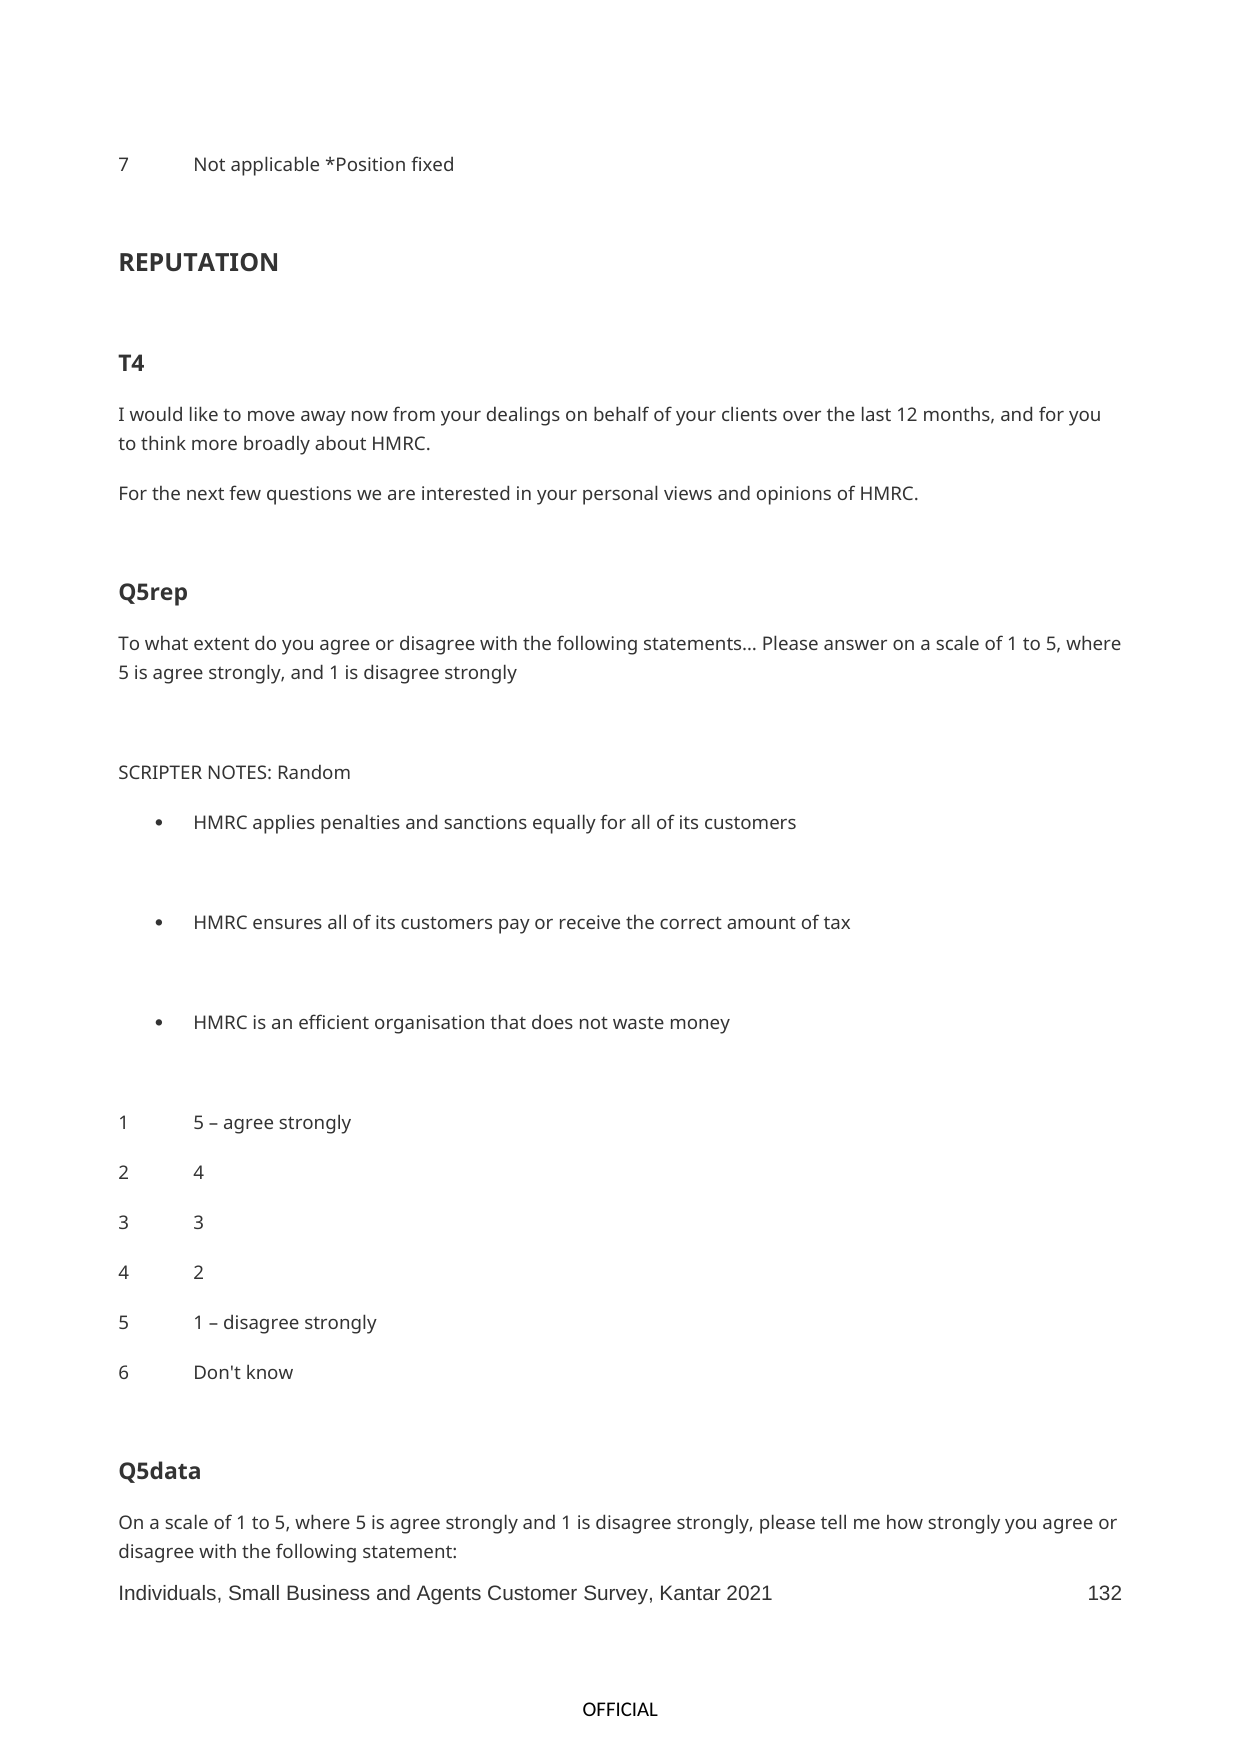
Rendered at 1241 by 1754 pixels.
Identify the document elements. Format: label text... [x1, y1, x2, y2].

text 4 2 [118, 1256, 1122, 1285]
text 5 1 – disagree strongly [118, 1306, 1122, 1335]
list HMRC ensures all of its customers pay or receive the correct amount of tax [156, 906, 1122, 935]
text For the next few questions we are interested in your personal views and opinions of HMRC. [118, 477, 1122, 506]
text Q5rep [118, 577, 1122, 606]
text REPUTATION [118, 248, 1122, 277]
list HMRC is an efficient organisation that does not waste money [156, 1006, 1122, 1035]
text 7 Not applicable *Position fixed [118, 148, 1122, 177]
text SCRIPTER NOTES: Random [118, 756, 1122, 785]
text 1 5 – agree strongly [118, 1106, 1122, 1135]
text To what extent do you agree or disagree with the following statements… Please answer on a scale of 1 to 5, where 5 is agree strongly, and 1 is disagree strongly [118, 627, 1122, 685]
text On a scale of 1 to 5, where 5 is agree strongly and 1 is disagree strongly, please tell me how strongly you agree or disagree with the following statement: [118, 1506, 1122, 1564]
list HMRC applies penalties and sanctions equally for all of its customers [156, 806, 1122, 835]
text 3 3 [118, 1206, 1122, 1235]
text I would like to move away now from your dealings on behalf of your clients over the last 12 months, and for you to think more broadly about HMRC. [118, 398, 1122, 456]
text 2 4 [118, 1156, 1122, 1185]
text T4 [118, 348, 1122, 377]
text 6 Don't know [118, 1356, 1122, 1385]
text Q5data [118, 1456, 1122, 1485]
